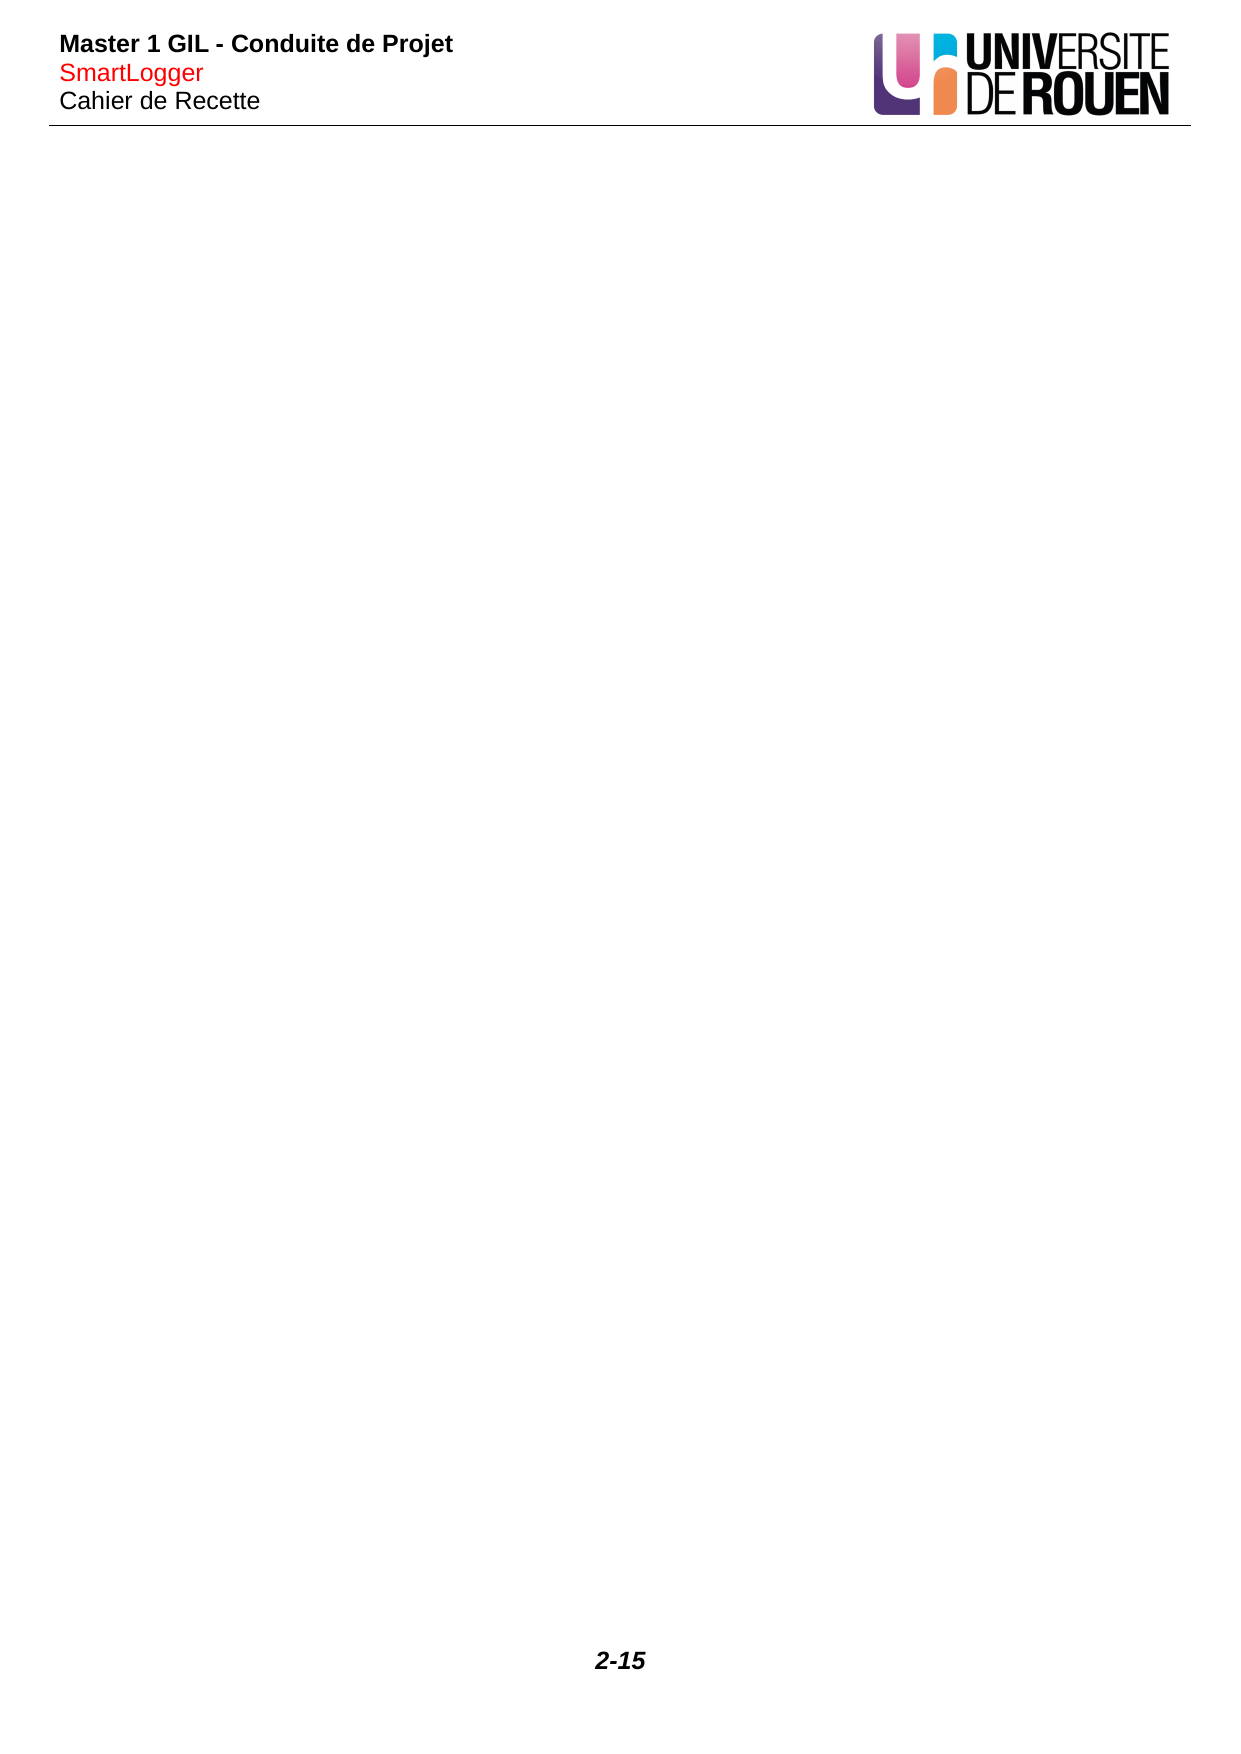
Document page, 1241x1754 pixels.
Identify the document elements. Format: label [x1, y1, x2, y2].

picture [872, 32, 1170, 118]
